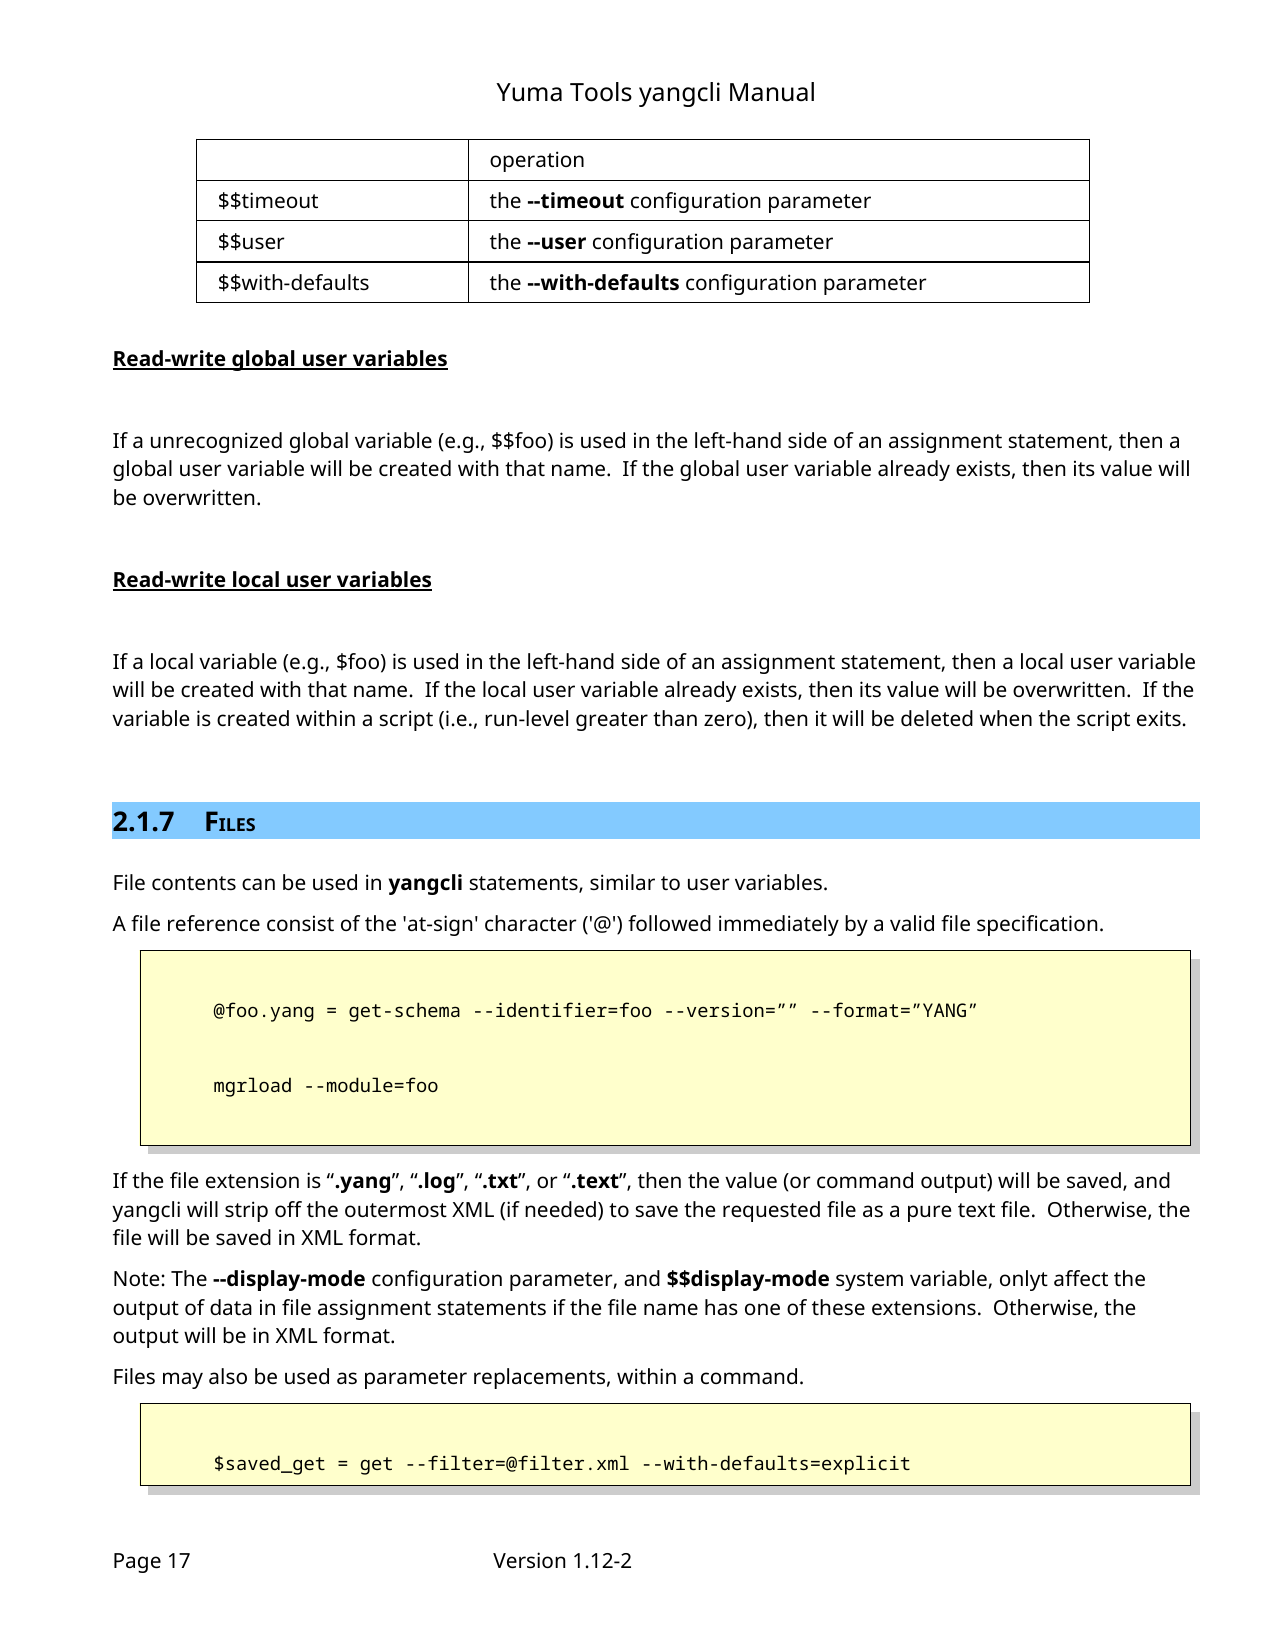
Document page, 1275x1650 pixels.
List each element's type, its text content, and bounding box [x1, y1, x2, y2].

text If the file extension is “.yang”, “.log”, “.txt”, or “.text”, then the value (or command output) will be saved, and yangcli will strip off the outermost XML (if needed) to save the requested file as a pure text file. Otherwise, the file will be saved in XML format. [112, 1167, 1200, 1252]
subtitle Files [112, 802, 1200, 839]
table_cell the --with-defaults configuration parameter [469, 263, 1089, 302]
table_cell operation [469, 140, 1089, 179]
text If a local variable (e.g., $foo) is used in the left-hand side of an assignment statement, then a local user variable will be created with that name. If the local user variable already exists, then its value will be overwritten. If the variable is created within a script (i.e., run-level greater than zero), then it will be deleted when the script exits. [112, 647, 1200, 732]
text File contents can be used in yangcli statements, similar to user variables. [112, 868, 1200, 897]
text @foo.yang = get-schema --identifier=foo --version=”” --format=”YANG” [141, 988, 1190, 1023]
table_cell [197, 140, 468, 179]
text mgrload --module=foo [141, 1063, 1190, 1098]
text Read-write global user variables [112, 344, 1200, 373]
table_cell $$with-defaults [197, 263, 468, 302]
text $saved_get = get --filter=@filter.xml --with-defaults=explicit [141, 1441, 1190, 1485]
table_cell the --timeout configuration parameter [469, 181, 1089, 220]
text Note: The --display-mode configuration parameter, and $$display-mode system variable, onlyt affect the output of data in file assignment statements if the file name has one of these extensions. Otherwise, the output will be in XML format. [112, 1264, 1200, 1350]
text Files may also be used as parameter replacements, within a command. [112, 1362, 1200, 1391]
table_cell $$timeout [197, 181, 468, 220]
table_cell $$user [197, 221, 468, 261]
text Read-write local user variables [112, 565, 1200, 593]
table_cell the --user configuration parameter [469, 221, 1089, 261]
text If a unrecognized global variable (e.g., $$foo) is used in the left-hand side of an assignment statement, then a global user variable will be created with that name. If the global user variable already exists, then its value will be overwritten. [112, 426, 1200, 511]
text A file reference consist of the 'at-sign' character ('@') followed immediately by a valid file specification. [112, 909, 1200, 938]
